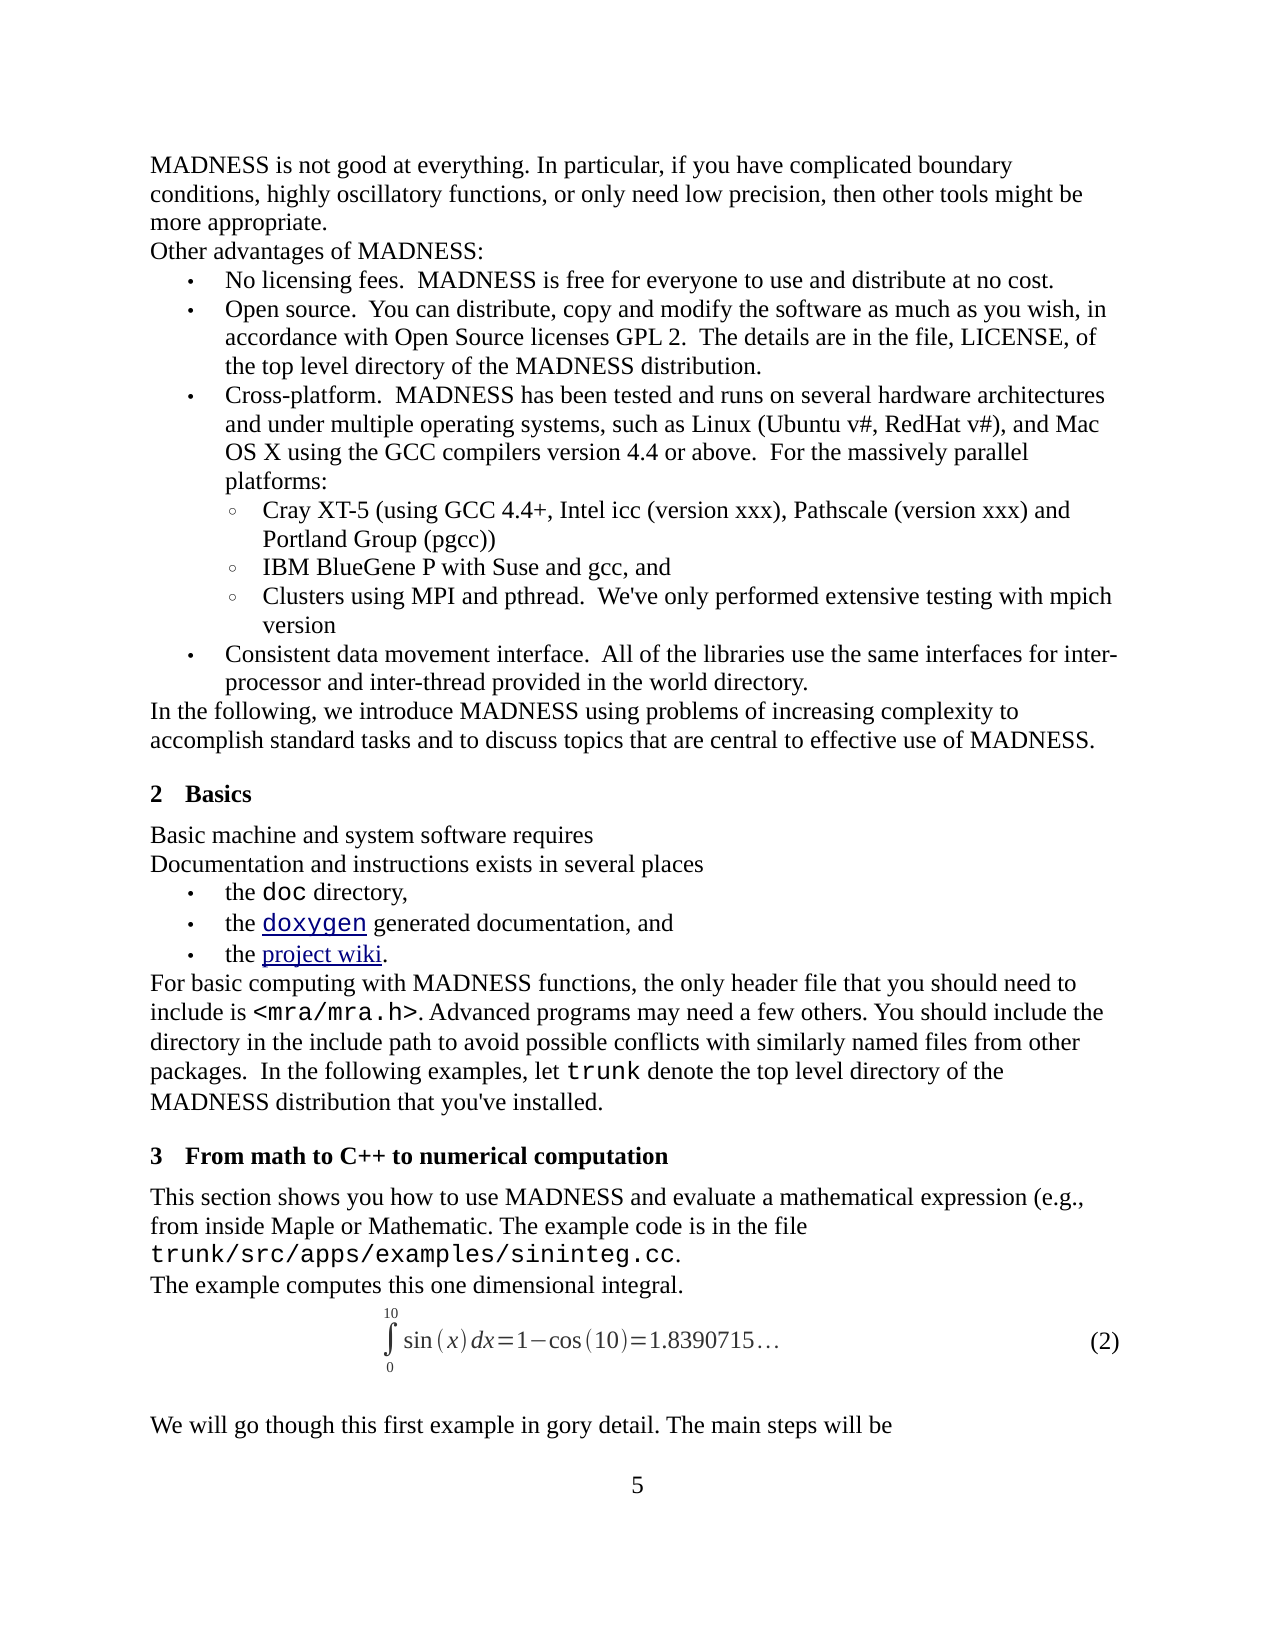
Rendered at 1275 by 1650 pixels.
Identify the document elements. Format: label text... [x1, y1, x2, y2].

list the project wiki. [187, 939, 1125, 968]
text We will go though this first example in gory detail. The main steps will be [150, 1410, 1125, 1439]
list the doxygen generated documentation, and [187, 908, 1125, 939]
subtitle Basics [150, 779, 1125, 807]
list Clusters using MPI and pthread. We've only performed extensive testing with mpich version [225, 581, 1125, 639]
list Consistent data movement interface. All of the libraries use the same interfaces for inter-processor and inter-thread provided in the world directory. [187, 639, 1125, 696]
text The example computes this one dimensional integral. [150, 1270, 1125, 1299]
text In the following, we introduce MADNESS using problems of increasing complexity to accomplish standard tasks and to discuss topics that are central to effective use of MADNESS. [150, 696, 1125, 754]
list the doc directory, [187, 877, 1125, 908]
text For basic computing with MADNESS functions, the only header file that you should need to include is <mra/mra.h>. Advanced programs may need a few others. You should include the directory in the include path to avoid possible conflicts with similarly named files from other packages. In the following examples, let trunk denote the top level directory of the MADNESS distribution that you've installed. [150, 968, 1125, 1116]
text MADNESS is not good at everything. In particular, if you have complicated boundary conditions, highly oscillatory functions, or only need low precision, then other tools might be more appropriate. [150, 150, 1125, 236]
list Cray XT-5 (using GCC 4.4+, Intel icc (version xxx), Pathscale (version xxx) and Portland Group (pgcc)) [225, 495, 1125, 552]
subtitle From math to C++ to numerical computation [150, 1141, 1125, 1169]
table_header (2) [1017, 1299, 1125, 1381]
text Other advantages of MADNESS: [150, 236, 1125, 265]
list Open source. You can distribute, copy and modify the software as much as you wish, in accordance with Open Source licenses GPL 2. The details are in the file, LICENSE, of the top level directory of the MADNESS distribution. [187, 294, 1125, 380]
table_header [150, 1299, 1017, 1381]
list No licensing fees. MADNESS is free for everyone to use and distribute at no cost. [187, 265, 1125, 294]
text Documentation and instructions exists in several places [150, 849, 1125, 877]
list IBM BlueGene P with Suse and gcc, and [225, 552, 1125, 581]
list Cross-platform. MADNESS has been tested and runs on several hardware architectures and under multiple operating systems, such as Linux (Ubuntu v#, RedHat v#), and Mac OS X using the GCC compilers version 4.4 or above. For the massively parallel platforms: [187, 380, 1125, 495]
text Basic machine and system software requires [150, 820, 1125, 849]
text This section shows you how to use MADNESS and evaluate a mathematical expression (e.g., from inside Maple or Mathematic. The example code is in the file trunk/src/apps/examples/sininteg.cc. [150, 1182, 1125, 1270]
